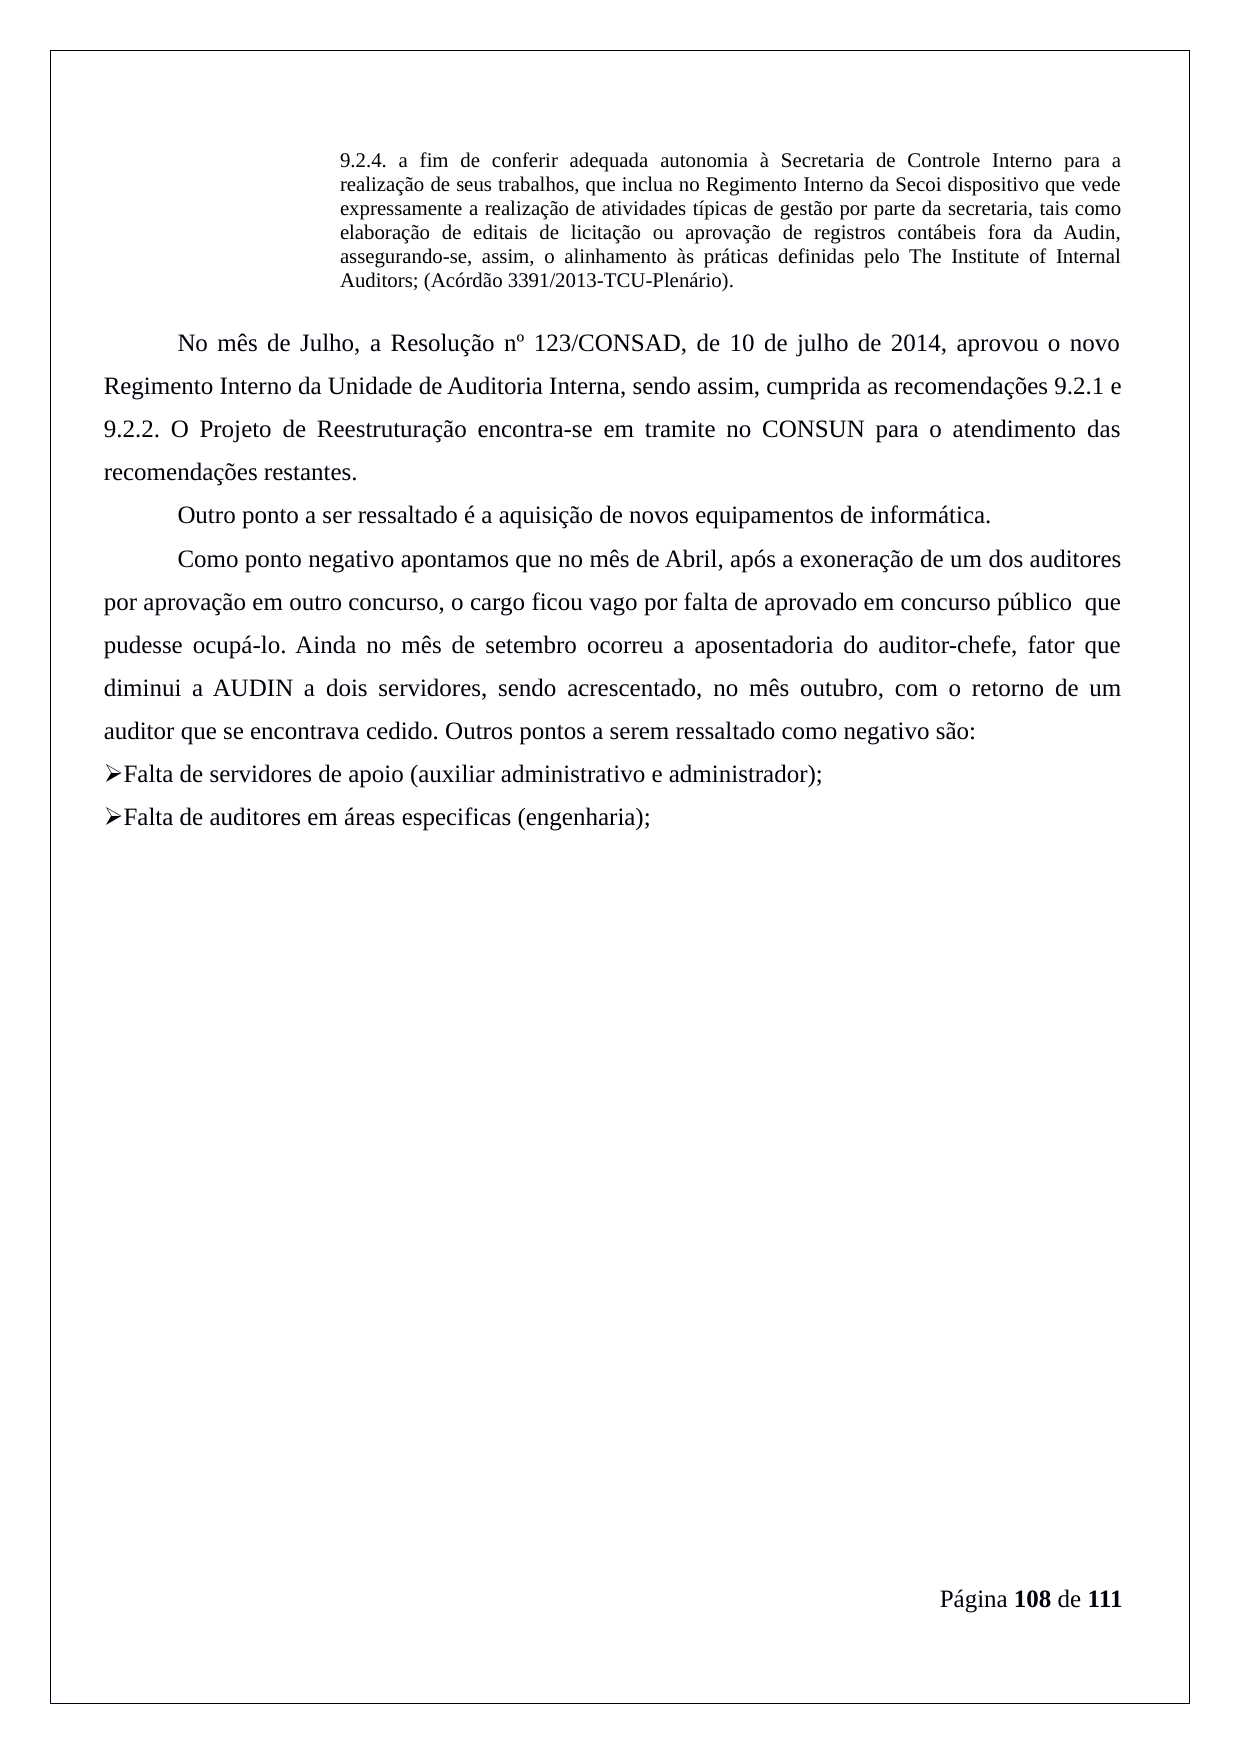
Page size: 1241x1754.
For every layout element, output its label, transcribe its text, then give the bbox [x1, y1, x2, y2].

list Falta de servidores de apoio (auxiliar administrativo e administrador); [103, 759, 1122, 788]
text Outro ponto a ser ressaltado é a aquisição de novos equipamentos de informática. [103, 501, 1122, 529]
text 9.2.4. a fim de conferir adequada autonomia à Secretaria de Controle Interno para a realização de seus trabalhos, que inclua no Regimento Interno da Secoi dispositivo que vede expressamente a realização de atividades típicas de gestão por parte da secretaria, tais como elaboração de editais de licitação ou aprovação de registros contábeis fora da Audin, assegurando-se, assim, o alinhamento às práticas definidas pelo The Institute of Internal Auditors; (Acórdão 3391/2013-TCU-Plenário). [340, 148, 1122, 292]
list Falta de auditores em áreas especificas (engenharia); [103, 802, 1122, 831]
text No mês de Julho, a Resolução nº 123/CONSAD, de 10 de julho de 2014, aprovou o novo Regimento Interno da Unidade de Auditoria Interna, sendo assim, cumprida as recomendações 9.2.1 e 9.2.2. O Projeto de Reestruturação encontra-se em tramite no CONSUN para o atendimento das recomendações restantes. [103, 328, 1122, 486]
text Como ponto negativo apontamos que no mês de Abril, após a exoneração de um dos auditores por aprovação em outro concurso, o cargo ficou vago por falta de aprovado em concurso público que pudesse ocupá-lo. Ainda no mês de setembro ocorreu a aposentadoria do auditor-chefe, fator que diminui a AUDIN a dois servidores, sendo acrescentado, no mês outubro, com o retorno de um auditor que se encontrava cedido. Outros pontos a serem ressaltado como negativo são: [103, 544, 1122, 745]
